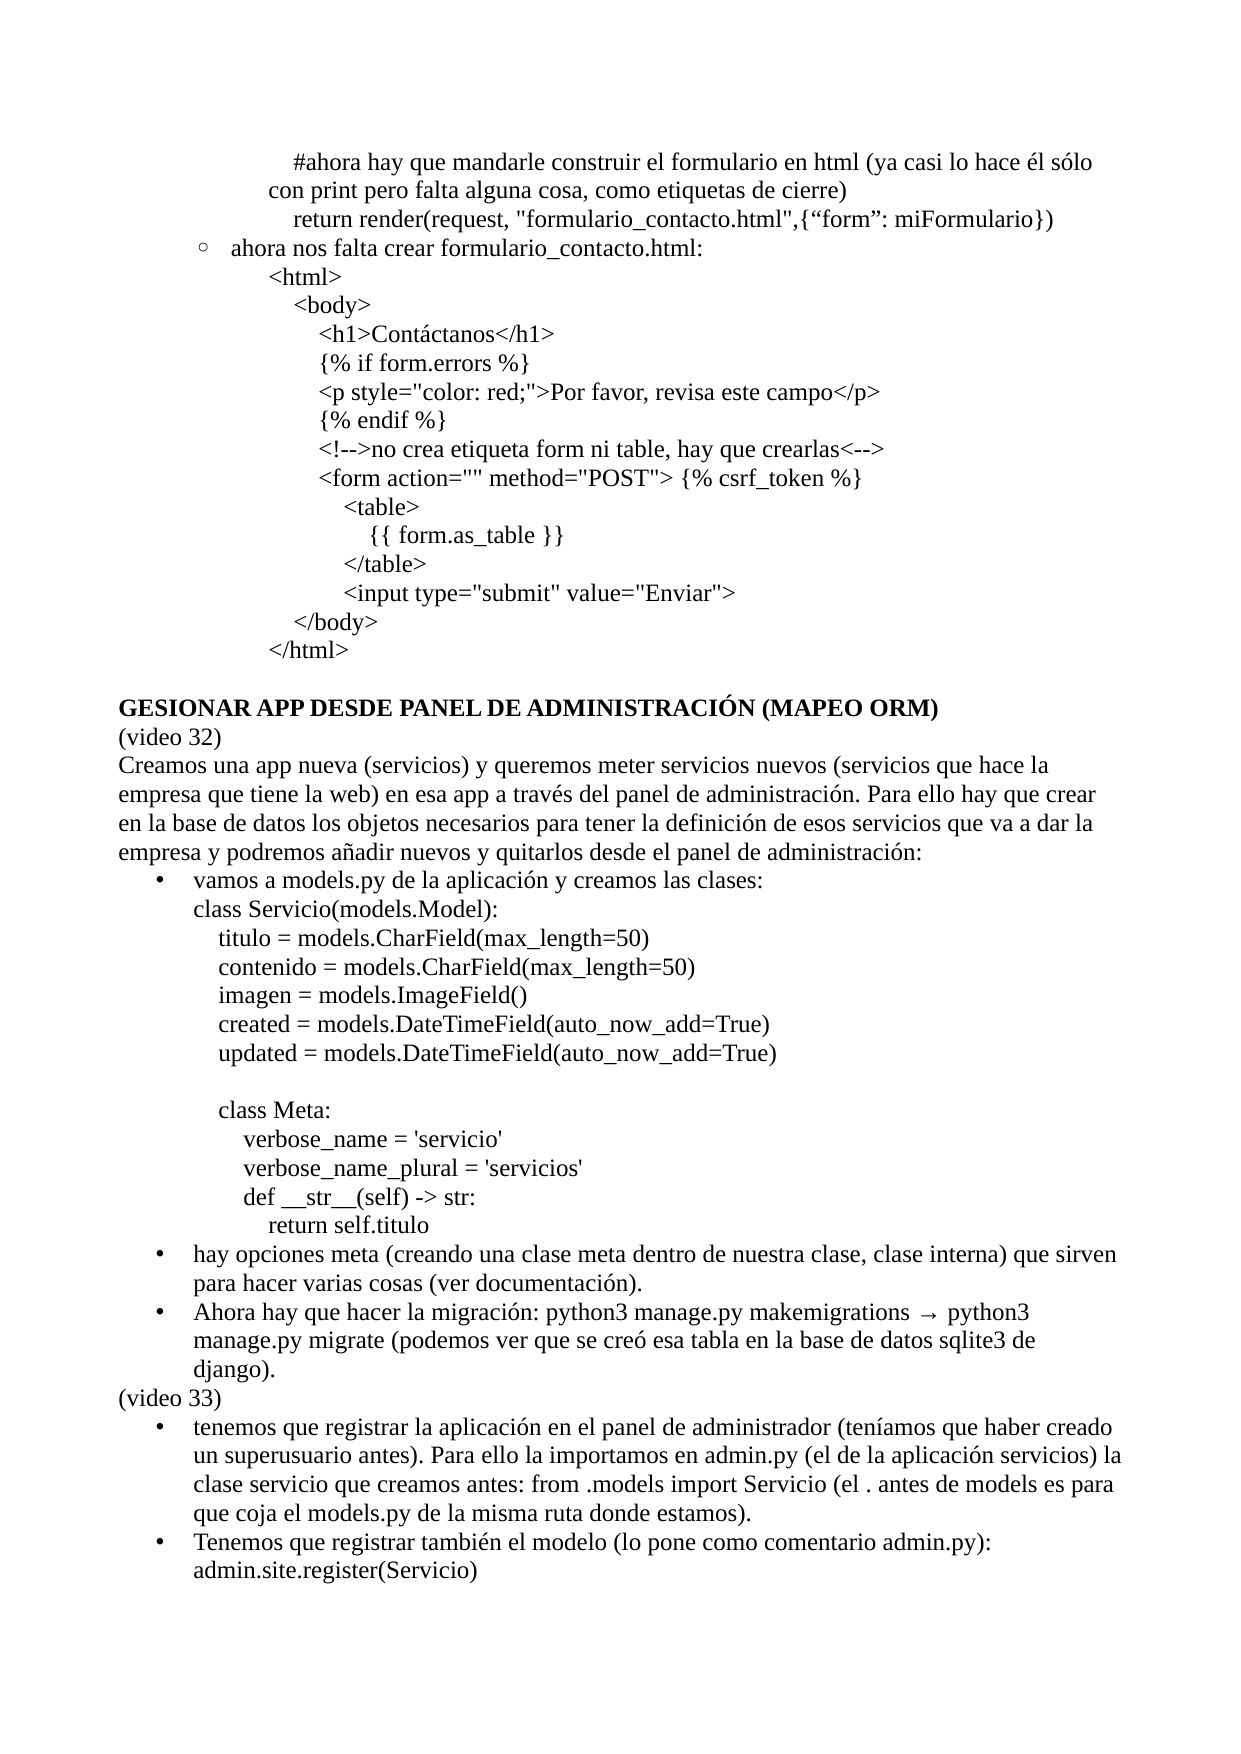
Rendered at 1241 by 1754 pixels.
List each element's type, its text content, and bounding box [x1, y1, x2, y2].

list verbose_name = 'servicio' [156, 1124, 1122, 1153]
list created = models.DateTimeField(auto_now_add=True) [156, 1009, 1122, 1038]
list <body> [231, 291, 1122, 319]
list class Meta: [156, 1096, 1122, 1124]
list return self.titulo [156, 1211, 1122, 1239]
list titulo = models.CharField(max_length=50) [156, 923, 1122, 952]
list tenemos que registrar la aplicación en el panel de administrador (teníamos que haber creado un superusuario antes). Para ello la importamos en admin.py (el de la aplicación servicios) la clase servicio que creamos antes: from .models import Servicio (el . antes de models es para que coja el models.py de la misma ruta donde estamos). [156, 1412, 1122, 1527]
list updated = models.DateTimeField(auto_now_add=True) [156, 1038, 1122, 1067]
list </body> [231, 607, 1122, 636]
list <input type="submit" value="Enviar"> [231, 578, 1122, 607]
text Creamos una app nueva (servicios) y queremos meter servicios nuevos (servicios que hace la empresa que tiene la web) en esa app a través del panel de administración. Para ello hay que crear en la base de datos los objetos necesarios para tener la definición de esos servicios que va a dar la empresa y podremos añadir nuevos y quitarlos desde el panel de administración: [118, 751, 1122, 866]
text GESIONAR APP DESDE PANEL DE ADMINISTRACIÓN (MAPEO ORM) [118, 693, 1122, 722]
list {% if form.errors %} [231, 348, 1122, 377]
list verbose_name_plural = 'servicios' [156, 1153, 1122, 1182]
list Tenemos que registrar también el modelo (lo pone como comentario admin.py): admin.site.register(Servicio) [156, 1527, 1122, 1584]
list contenido = models.CharField(max_length=50) [156, 952, 1122, 981]
list Ahora hay que hacer la migración: python3 manage.py makemigrations → python3 manage.py migrate (podemos ver que se creó esa tabla en la base de datos sqlite3 de django). [156, 1297, 1122, 1383]
list def __str__(self) -> str: [156, 1182, 1122, 1211]
list {% endif %} [231, 406, 1122, 434]
text (video 33) [118, 1383, 1122, 1412]
list <h1>Contáctanos</h1> [231, 319, 1122, 348]
list </table> [231, 549, 1122, 578]
list <table> [231, 492, 1122, 521]
list <form action="" method="POST"> {% csrf_token %} [231, 463, 1122, 492]
list #ahora hay que mandarle construir el formulario en html (ya casi lo hace él sólo con print pero falta alguna cosa, como etiquetas de cierre) [231, 147, 1122, 204]
list class Servicio(models.Model): [156, 894, 1122, 923]
list imagen = models.ImageField() [156, 981, 1122, 1009]
list <!-->no crea etiqueta form ni table, hay que crearlas<--> [231, 434, 1122, 463]
list <p style="color: red;">Por favor, revisa este campo</p> [231, 377, 1122, 406]
text (video 32) [118, 722, 1122, 751]
list {{ form.as_table }} [231, 521, 1122, 549]
list <html> [231, 262, 1122, 291]
list ahora nos falta crear formulario_contacto.html: [193, 233, 1122, 262]
list </html> [231, 636, 1122, 664]
list vamos a models.py de la aplicación y creamos las clases: [156, 866, 1122, 894]
list return render(request, "formulario_contacto.html",{“form”: miFormulario}) [231, 204, 1122, 233]
list hay opciones meta (creando una clase meta dentro de nuestra clase, clase interna) que sirven para hacer varias cosas (ver documentación). [156, 1239, 1122, 1297]
